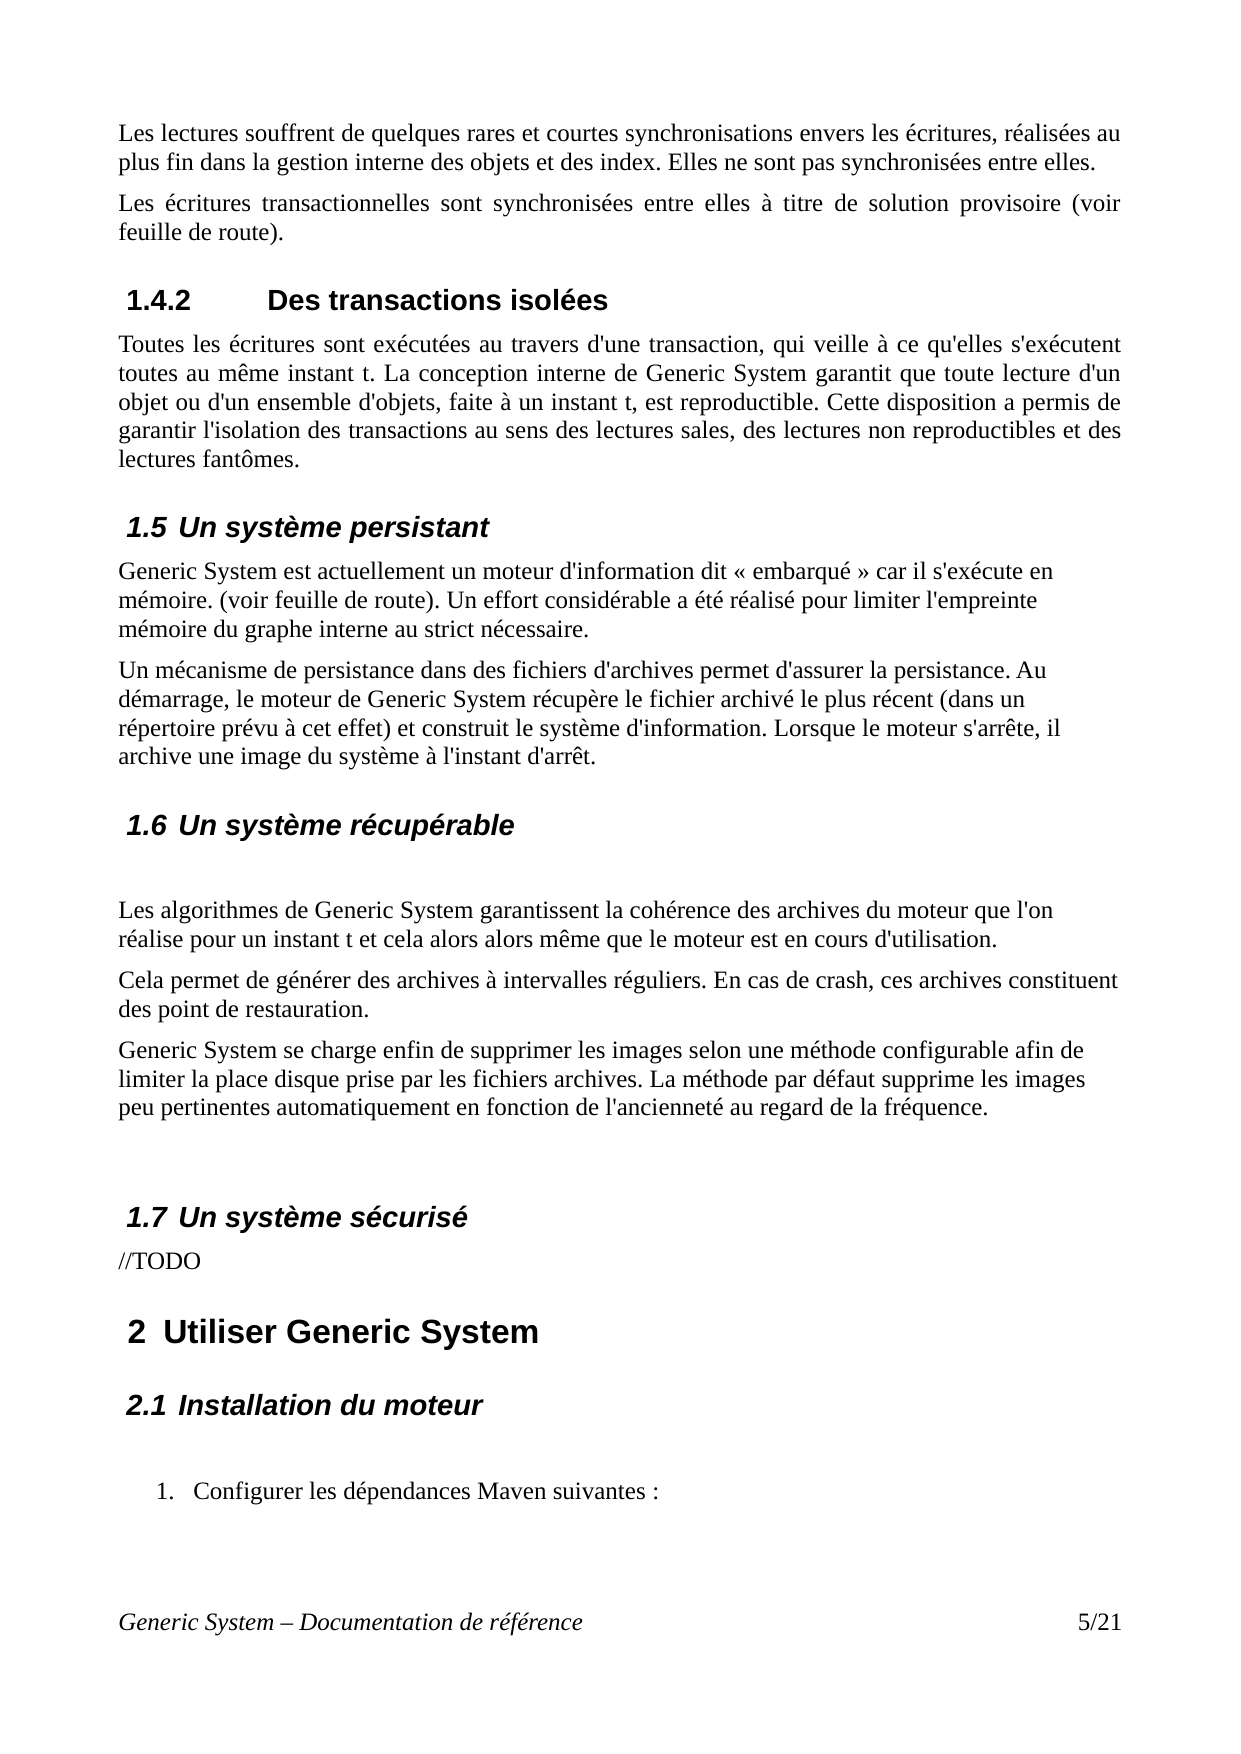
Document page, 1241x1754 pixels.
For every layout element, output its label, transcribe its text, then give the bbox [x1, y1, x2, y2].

subtitle Un système sécurisé [118, 1200, 1122, 1233]
text Toutes les écritures sont exécutées au travers d'une transaction, qui veille à ce qu'elles s'exécutent toutes au même instant t. La conception interne de Generic System garantit que toute lecture d'un objet ou d'un ensemble d'objets, faite à un instant t, est reproductible. Cette disposition a permis de garantir l'isolation des transactions au sens des lectures sales, des lectures non reproductibles et des lectures fantômes. [118, 329, 1122, 473]
subtitle Un système persistant [118, 510, 1122, 544]
subtitle Un système récupérable [118, 808, 1122, 841]
subtitle Utiliser Generic System [118, 1312, 1122, 1351]
text Les algorithmes de Generic System garantissent la cohérence des archives du moteur que l'on réalise pour un instant t et cela alors alors même que le moteur est en cours d'utilisation. [118, 895, 1122, 952]
text Generic System est actuellement un moteur d'information dit « embarqué » car il s'exécute en mémoire. (voir feuille de route). Un effort considérable a été réalisé pour limiter l'empreinte mémoire du graphe interne au strict nécessaire. [118, 556, 1122, 643]
text Un mécanisme de persistance dans des fichiers d'archives permet d'assurer la persistance. Au démarrage, le moteur de Generic System récupère le fichier archivé le plus récent (dans un répertoire prévu à cet effet) et construit le système d'information. Lorsque le moteur s'arrête, il archive une image du système à l'instant d'arrêt. [118, 655, 1122, 770]
subtitle Des transactions isolées [118, 283, 1122, 317]
text Les lectures souffrent de quelques rares et courtes synchronisations envers les écritures, réalisées au plus fin dans la gestion interne des objets et des index. Elles ne sont pas synchronisées entre elles. [118, 118, 1122, 176]
text Cela permet de générer des archives à intervalles réguliers. En cas de crash, ces archives constituent des point de restauration. [118, 965, 1122, 1022]
text Generic System se charge enfin de supprimer les images selon une méthode configurable afin de limiter la place disque prise par les fichiers archives. La méthode par défaut supprime les images peu pertinentes automatiquement en fonction de l'ancienneté au regard de la fréquence. [118, 1035, 1122, 1121]
text //TODO [118, 1246, 1122, 1275]
subtitle Installation du moteur [118, 1388, 1122, 1422]
list Configurer les dépendances Maven suivantes : [156, 1476, 1122, 1504]
text Les écritures transactionnelles sont synchronisées entre elles à titre de solution provisoire (voir feuille de route). [118, 188, 1122, 246]
